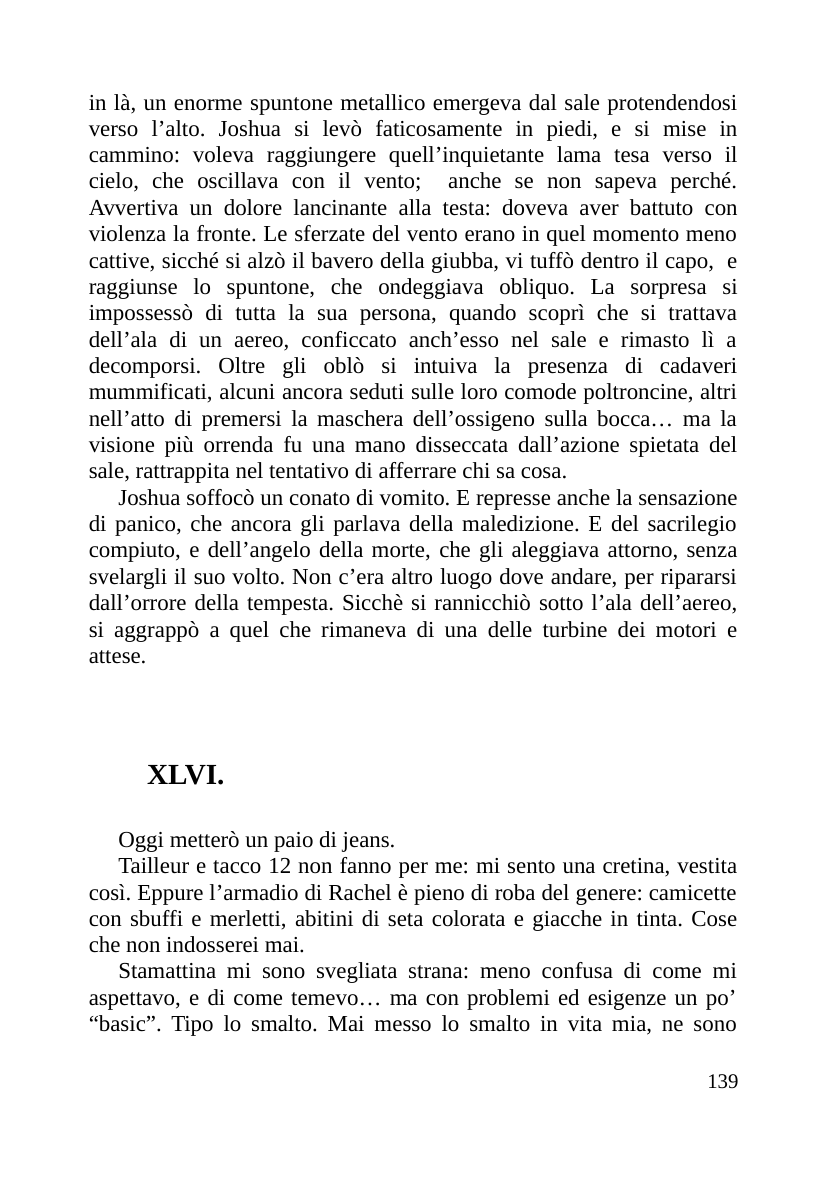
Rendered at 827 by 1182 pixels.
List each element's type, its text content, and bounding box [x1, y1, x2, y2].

text Oggi metterò un paio di jeans. [88, 826, 738, 852]
text Joshua soffocò un conato di vomito. E represse anche la sensazione di panico, che ancora gli parlava della maledizione. E del sacrilegio compiuto, e dell’angelo della morte, che gli aleggiava attorno, senza svelargli il suo volto. Non c’era altro luogo dove andare, per ripararsi dall’orrore della tempesta. Sicchè si rannicchiò sotto l’ala dell’aereo, si aggrappò a quel che rimaneva di una delle turbine dei motori e attese. [88, 484, 738, 668]
subtitle XLVI. [88, 757, 738, 790]
text Tailleur e tacco 12 non fanno per me: mi sento una cretina, vestita così. Eppure l’armadio di Rachel è pieno di roba del genere: camicette con sbuffi e merletti, abitini di seta colorata e giacche in tinta. Cose che non indosserei mai. [88, 852, 738, 958]
text Stamattina mi sono svegliata strana: meno confusa di come mi aspettavo, e di come temevo… ma con problemi ed esigenze un po’ “basic”. Tipo lo smalto. Mai messo lo smalto in vita mia, ne sono [88, 958, 738, 1037]
text in là, un enorme spuntone metallico emergeva dal sale protendendosi verso l’alto. Joshua si levò faticosamente in piedi, e si mise in cammino: voleva raggiungere quell’inquietante lama tesa verso il cielo, che oscillava con il vento; anche se non sapeva perché. Avvertiva un dolore lancinante alla testa: doveva aver battuto con violenza la fronte. Le sferzate del vento erano in quel momento meno cattive, sicché si alzò il bavero della giubba, vi tuffò dentro il capo, e raggiunse lo spuntone, che ondeggiava obliquo. La sorpresa si impossessò di tutta la sua persona, quando scoprì che si trattava dell’ala di un aereo, conficcato anch’esso nel sale e rimasto lì a decomporsi. Oltre gli oblò si intuiva la presenza di cadaveri mummificati, alcuni ancora seduti sulle loro comode poltroncine, altri nell’atto di premersi la maschera dell’ossigeno sulla bocca… ma la visione più orrenda fu una mano disseccata dall’azione spietata del sale, rattrappita nel tentativo di afferrare chi sa cosa. [88, 88, 738, 484]
